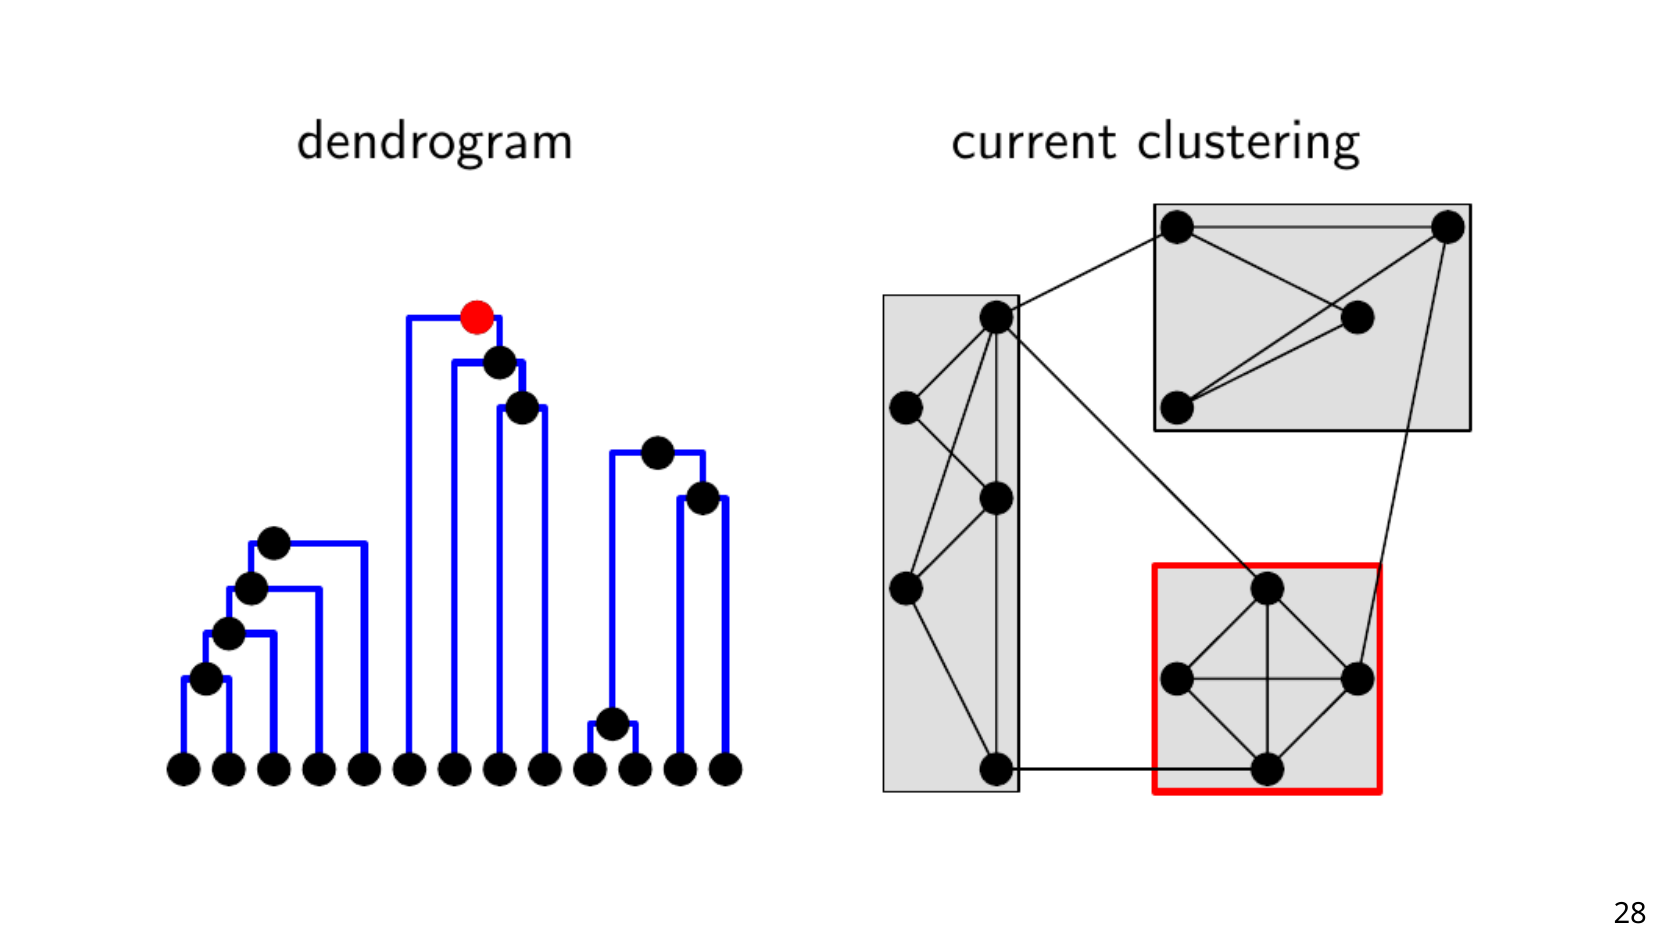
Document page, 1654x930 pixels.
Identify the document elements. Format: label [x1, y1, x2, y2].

picture [131, 102, 1538, 832]
